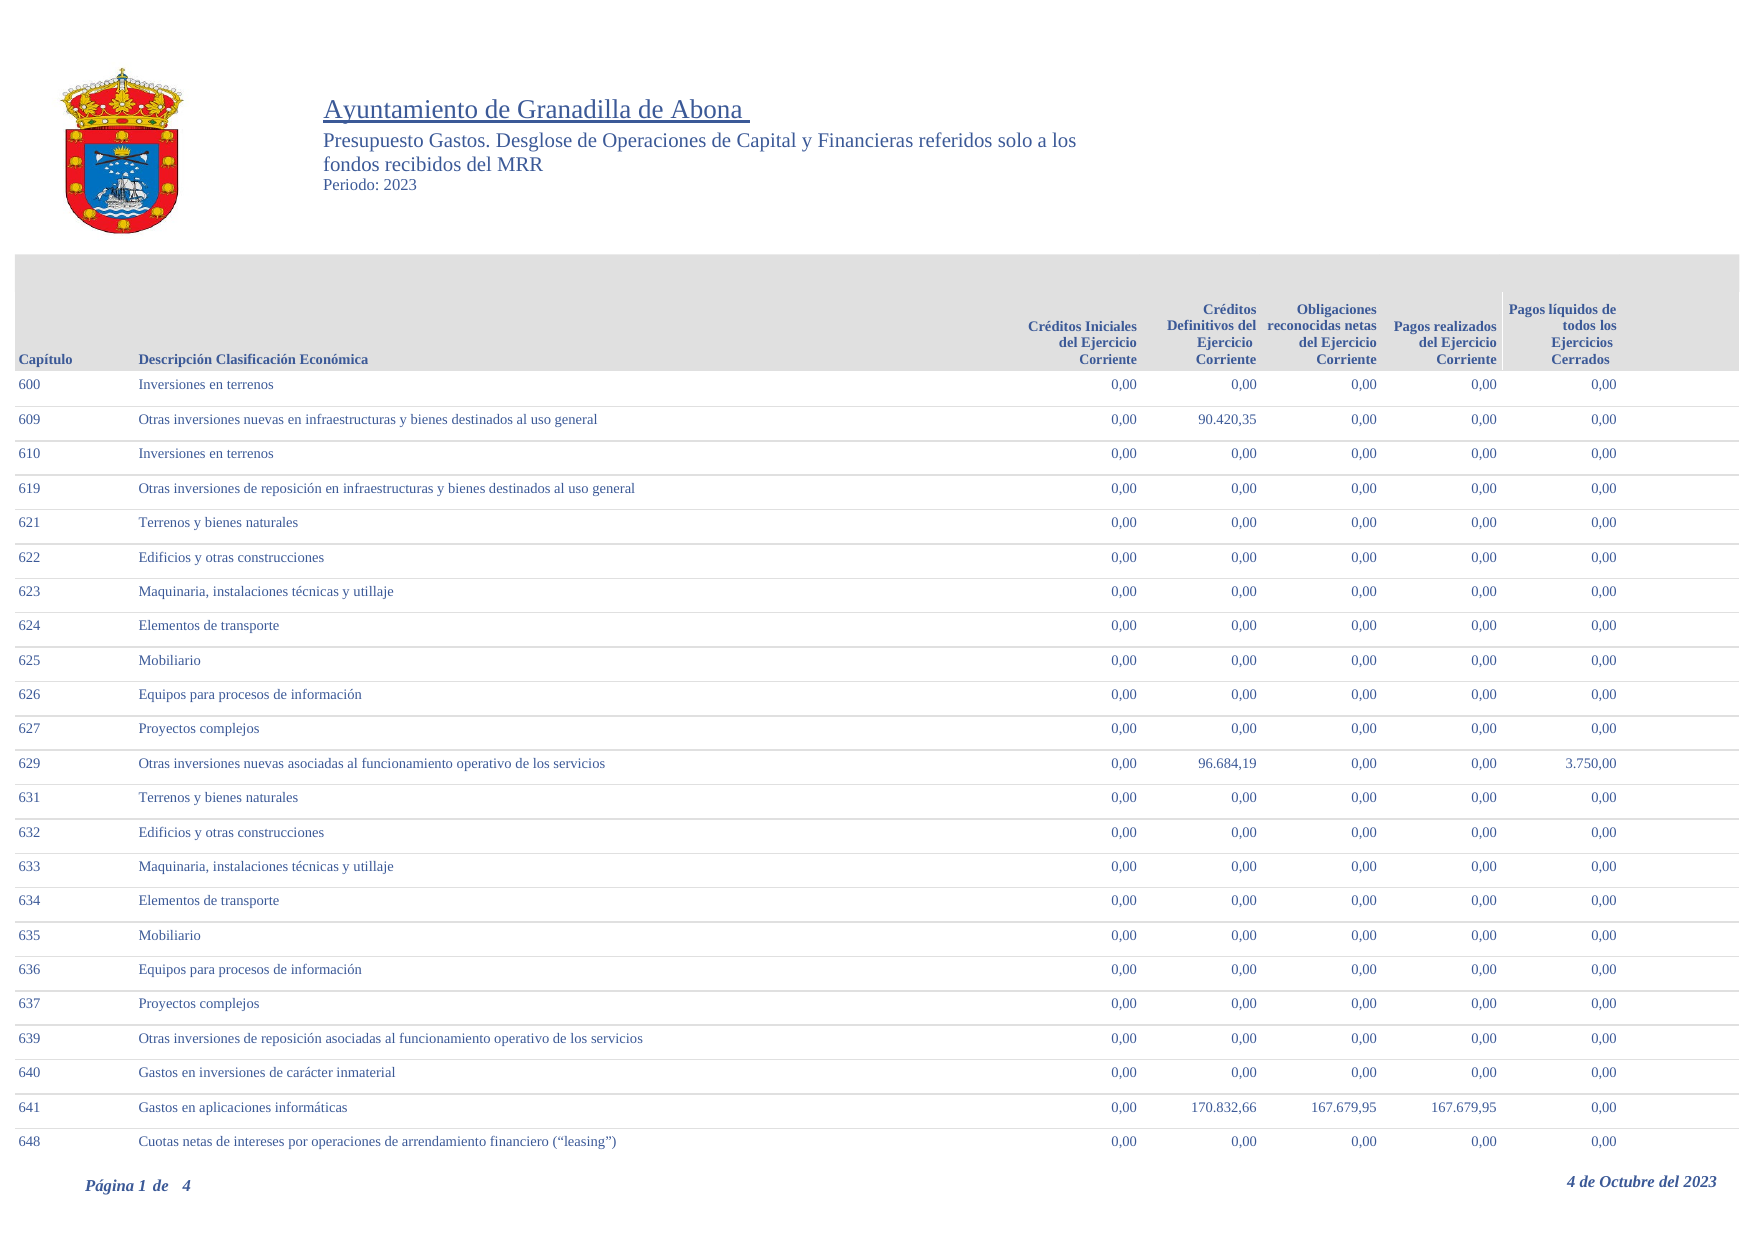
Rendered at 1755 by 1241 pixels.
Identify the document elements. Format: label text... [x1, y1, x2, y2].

table_cell 0,00 [835, 648, 1152, 681]
table_cell 0,00 [1152, 1060, 1262, 1093]
table_cell 0,00 [1385, 545, 1502, 577]
table_cell 0,00 [1262, 992, 1385, 1024]
table_cell 0,00 [1385, 820, 1502, 852]
table_cell Mobiliario [105, 923, 835, 956]
table_cell 0,00 [1152, 1129, 1262, 1158]
table_cell 0,00 [1152, 992, 1262, 1024]
table_cell 0,00 [1503, 854, 1739, 887]
table_cell 0,00 [1503, 992, 1739, 1024]
table_cell 0,00 [1503, 407, 1739, 440]
table_cell 640 [15, 1060, 105, 1093]
table_header Pagos líquidos de todos los Ejercicios Cerrados [1503, 292, 1739, 370]
table_cell Equipos para procesos de información [105, 957, 835, 990]
table_cell 0,00 [1385, 1129, 1502, 1158]
table_cell 0,00 [1385, 888, 1502, 921]
table_cell 0,00 [1152, 1026, 1262, 1059]
table_cell 3.750,00 [1503, 751, 1739, 784]
table_cell 0,00 [1385, 1060, 1502, 1093]
table_cell 0,00 [1385, 442, 1502, 474]
table_cell 625 [15, 648, 105, 681]
table_cell Mobiliario [105, 648, 835, 681]
table_cell 0,00 [1152, 545, 1262, 577]
table_header Obligaciones reconocidas netas del Ejercicio Corriente [1262, 292, 1385, 370]
table_cell 0,00 [1262, 1026, 1385, 1059]
table_cell 0,00 [1152, 957, 1262, 990]
table_cell 0,00 [1262, 648, 1385, 681]
table_cell 0,00 [1262, 682, 1385, 715]
table_cell Terrenos y bienes naturales [105, 785, 835, 818]
table_cell 0,00 [1503, 923, 1739, 956]
table_cell 90.420,35 [1152, 407, 1262, 440]
table_cell 0,00 [1503, 785, 1739, 818]
table_cell Otras inversiones nuevas en infraestructuras y bienes destinados al uso general [105, 407, 835, 440]
table_cell 0,00 [1152, 510, 1262, 543]
table_cell 0,00 [835, 682, 1152, 715]
table_cell 0,00 [1262, 957, 1385, 990]
table_cell 0,00 [1262, 717, 1385, 749]
table_cell 167.679,95 [1385, 1095, 1502, 1127]
table_cell 167.679,95 [1262, 1095, 1385, 1127]
table_cell 0,00 [1503, 1095, 1739, 1127]
table_cell 0,00 [1262, 1060, 1385, 1093]
table_cell 622 [15, 545, 105, 577]
table_header Descripción Clasificación Económica [105, 292, 835, 370]
table_cell Maquinaria, instalaciones técnicas y utillaje [105, 854, 835, 887]
table_cell 637 [15, 992, 105, 1024]
table_cell 0,00 [1385, 751, 1502, 784]
table_cell 0,00 [835, 545, 1152, 577]
table_cell 0,00 [835, 1129, 1152, 1158]
table_cell 626 [15, 682, 105, 715]
table_cell 641 [15, 1095, 105, 1127]
table_header Capítulo [15, 292, 105, 370]
table_cell 0,00 [1385, 371, 1502, 406]
table_cell 0,00 [1503, 613, 1739, 646]
table_cell 0,00 [1503, 717, 1739, 749]
table_cell 0,00 [1503, 1129, 1739, 1158]
table_cell Elementos de transporte [105, 613, 835, 646]
table_cell 0,00 [1385, 854, 1502, 887]
table_cell 0,00 [1503, 682, 1739, 715]
table_cell Proyectos complejos [105, 992, 835, 1024]
table_cell 631 [15, 785, 105, 818]
table_cell 0,00 [1503, 476, 1739, 509]
table_cell Edificios y otras construcciones [105, 545, 835, 577]
table_cell 0,00 [1385, 476, 1502, 509]
table_cell Inversiones en terrenos [105, 442, 835, 474]
table_cell 0,00 [835, 751, 1152, 784]
table_cell 0,00 [835, 717, 1152, 749]
table_cell Terrenos y bienes naturales [105, 510, 835, 543]
table_cell 0,00 [835, 785, 1152, 818]
table_cell 0,00 [1262, 476, 1385, 509]
table_cell 0,00 [1385, 407, 1502, 440]
table_cell 639 [15, 1026, 105, 1059]
table_cell Gastos en inversiones de carácter inmaterial [105, 1060, 835, 1093]
table_cell 0,00 [1503, 957, 1739, 990]
table_cell 0,00 [1385, 1026, 1502, 1059]
table_cell 170.832,66 [1152, 1095, 1262, 1127]
table_cell 0,00 [1262, 1129, 1385, 1158]
table_cell 0,00 [1503, 510, 1739, 543]
table_cell 0,00 [1262, 407, 1385, 440]
table_cell 0,00 [1262, 854, 1385, 887]
table_cell 600 [15, 371, 105, 406]
table_cell 0,00 [1262, 579, 1385, 612]
table_cell 0,00 [835, 1026, 1152, 1059]
table_cell 96.684,19 [1152, 751, 1262, 784]
table_cell 636 [15, 957, 105, 990]
table_cell 0,00 [1152, 613, 1262, 646]
table_cell 0,00 [1503, 442, 1739, 474]
table_cell 0,00 [835, 442, 1152, 474]
table_cell 0,00 [835, 510, 1152, 543]
table_cell 0,00 [1385, 648, 1502, 681]
table_cell 629 [15, 751, 105, 784]
table_cell 0,00 [1385, 992, 1502, 1024]
table_cell Inversiones en terrenos [105, 371, 835, 406]
table_cell 0,00 [1385, 682, 1502, 715]
table_cell Maquinaria, instalaciones técnicas y utillaje [105, 579, 835, 612]
table_cell 0,00 [1152, 820, 1262, 852]
table_cell 619 [15, 476, 105, 509]
table_cell 0,00 [1262, 785, 1385, 818]
table_cell Otras inversiones de reposición en infraestructuras y bienes destinados al uso general [105, 476, 835, 509]
table_cell 0,00 [835, 888, 1152, 921]
table_header Créditos Definitivos del Ejercicio Corriente [1152, 292, 1262, 370]
table_cell 0,00 [835, 371, 1152, 406]
table_cell 0,00 [835, 579, 1152, 612]
table_cell 0,00 [1262, 751, 1385, 784]
table_cell 0,00 [1262, 923, 1385, 956]
table_cell 648 [15, 1129, 105, 1158]
table_cell 0,00 [1152, 682, 1262, 715]
table_cell 0,00 [1152, 442, 1262, 474]
table_cell 0,00 [835, 854, 1152, 887]
table_cell 0,00 [1152, 579, 1262, 612]
table_cell 0,00 [1503, 1026, 1739, 1059]
table_cell 0,00 [1262, 510, 1385, 543]
table_cell 0,00 [1152, 888, 1262, 921]
table_cell 0,00 [835, 1060, 1152, 1093]
table_cell 0,00 [835, 957, 1152, 990]
table_cell 0,00 [1503, 648, 1739, 681]
table_cell Elementos de transporte [105, 888, 835, 921]
table_cell 0,00 [1152, 923, 1262, 956]
table_cell 0,00 [1503, 579, 1739, 612]
table_cell 0,00 [1152, 854, 1262, 887]
table_cell 0,00 [1385, 717, 1502, 749]
table_cell 0,00 [1385, 923, 1502, 956]
table_cell 0,00 [1152, 371, 1262, 406]
table_cell 0,00 [1262, 442, 1385, 474]
table_cell 0,00 [1262, 545, 1385, 577]
table_cell 0,00 [1503, 545, 1739, 577]
table_header Créditos Iniciales del Ejercicio Corriente [835, 292, 1152, 370]
table_cell 633 [15, 854, 105, 887]
table_cell Otras inversiones de reposición asociadas al funcionamiento operativo de los servicios [105, 1026, 835, 1059]
table_cell Proyectos complejos [105, 717, 835, 749]
table_cell Otras inversiones nuevas asociadas al funcionamiento operativo de los servicios [105, 751, 835, 784]
table_cell 0,00 [1503, 888, 1739, 921]
table_cell Edificios y otras construcciones [105, 820, 835, 852]
table_cell 0,00 [835, 613, 1152, 646]
table_cell 0,00 [1385, 957, 1502, 990]
table_cell 635 [15, 923, 105, 956]
table_cell 624 [15, 613, 105, 646]
table_cell 0,00 [1385, 579, 1502, 612]
table_cell 0,00 [835, 820, 1152, 852]
table_cell 0,00 [1503, 1060, 1739, 1093]
table_cell 0,00 [1262, 820, 1385, 852]
table_cell 609 [15, 407, 105, 440]
table_cell 0,00 [1152, 476, 1262, 509]
table_cell 0,00 [1385, 510, 1502, 543]
table_cell 0,00 [1152, 717, 1262, 749]
table_cell 0,00 [1262, 613, 1385, 646]
table_cell 0,00 [835, 923, 1152, 956]
table_cell Cuotas netas de intereses por operaciones de arrendamiento financiero (“leasing”) [105, 1129, 835, 1158]
table_cell 0,00 [835, 992, 1152, 1024]
table_cell Equipos para procesos de información [105, 682, 835, 715]
table_cell 0,00 [835, 476, 1152, 509]
table_cell 0,00 [835, 1095, 1152, 1127]
table_cell 0,00 [1385, 613, 1502, 646]
table_cell 627 [15, 717, 105, 749]
table_cell 0,00 [1503, 371, 1739, 406]
table_cell 0,00 [1152, 648, 1262, 681]
table_cell Gastos en aplicaciones informáticas [105, 1095, 835, 1127]
table_cell 634 [15, 888, 105, 921]
table_cell 0,00 [1262, 371, 1385, 406]
table_header Pagos realizados del Ejercicio Corriente [1385, 292, 1502, 370]
table_cell 0,00 [1385, 785, 1502, 818]
table_cell 610 [15, 442, 105, 474]
table_cell 632 [15, 820, 105, 852]
table_cell 0,00 [1152, 785, 1262, 818]
table_cell 0,00 [1503, 820, 1739, 852]
table_cell 621 [15, 510, 105, 543]
table_cell 623 [15, 579, 105, 612]
table_cell 0,00 [1262, 888, 1385, 921]
table_cell 0,00 [835, 407, 1152, 440]
